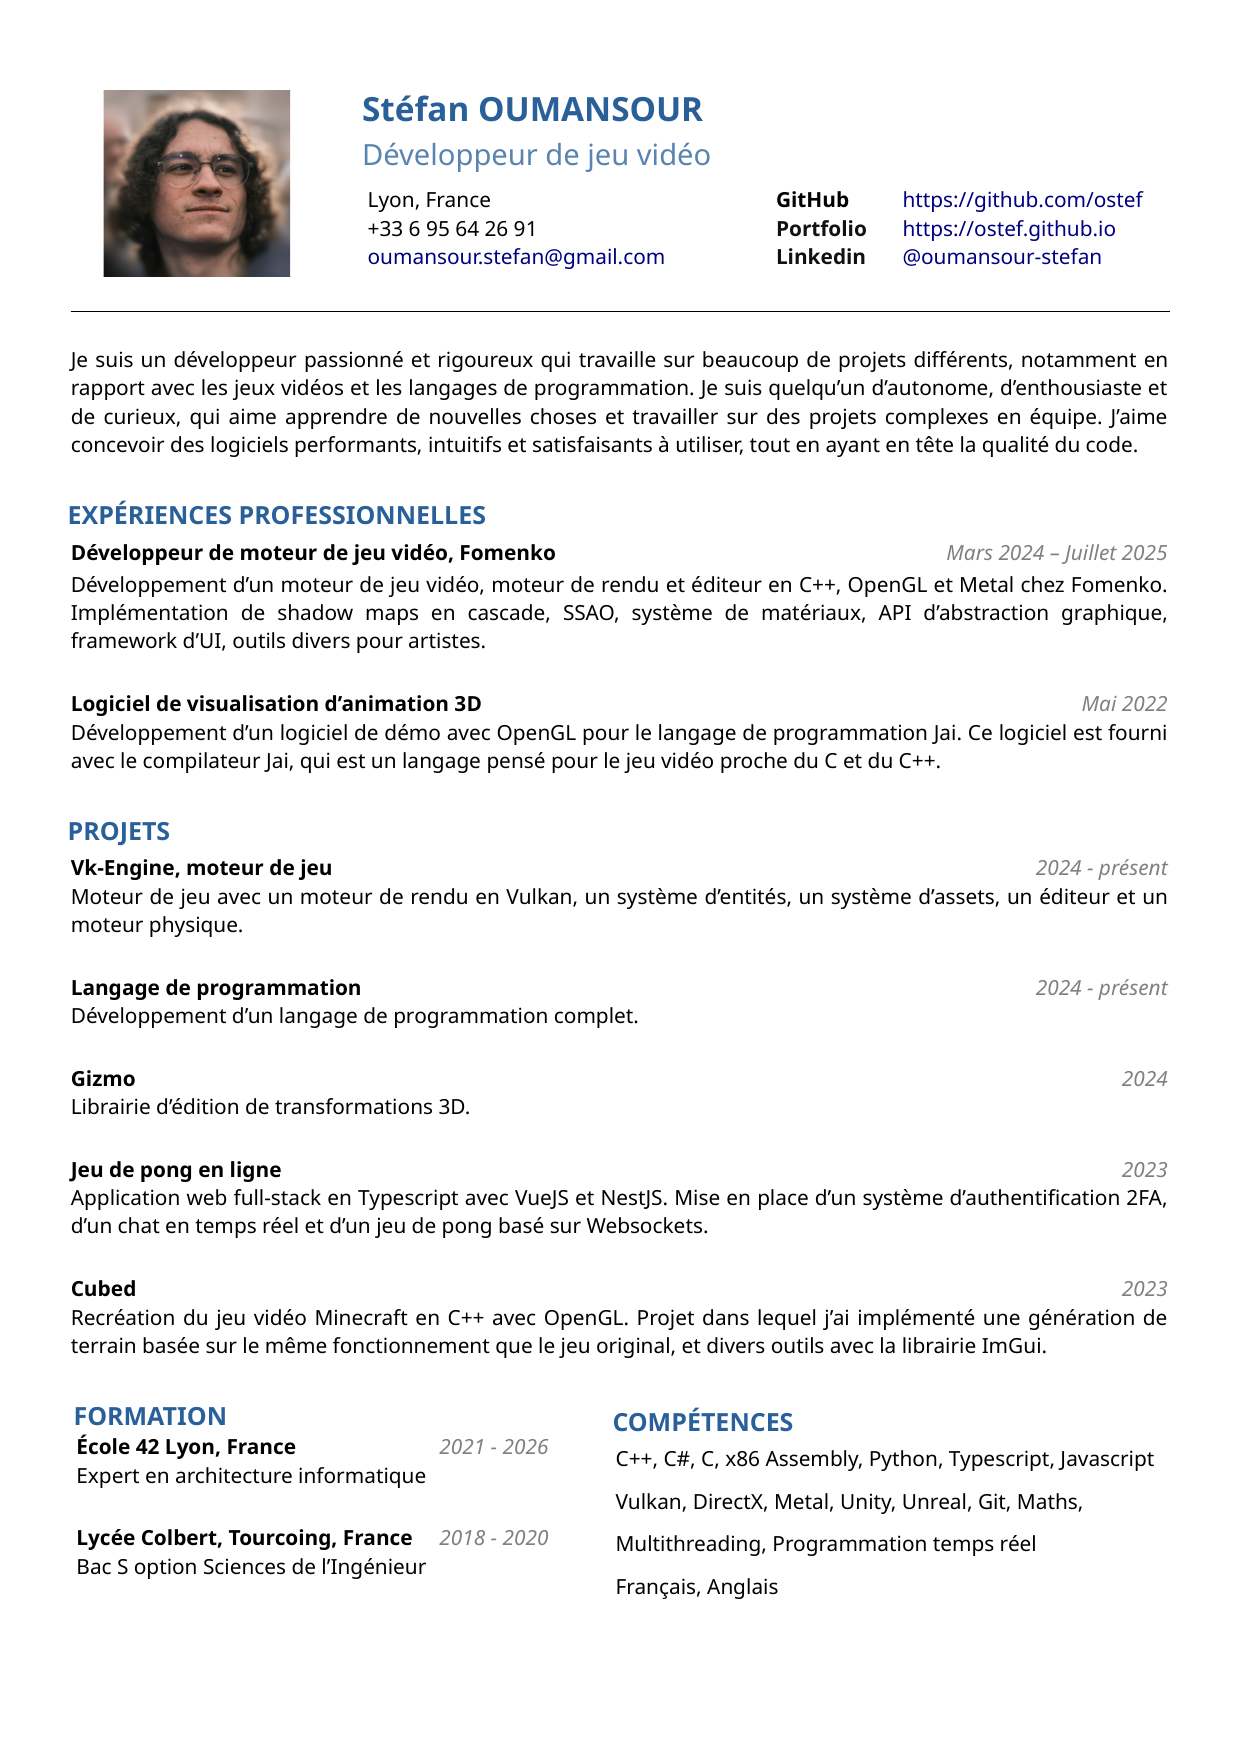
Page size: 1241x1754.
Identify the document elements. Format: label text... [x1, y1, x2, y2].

text Moteur de jeu avec un moteur de rendu en Vulkan, un système d’entités, un système d’assets, un éditeur et un moteur physique. [71, 882, 1170, 939]
table_header 2024 - présent [815, 973, 1170, 1001]
table_header 2021 - 2026 [434, 1433, 604, 1461]
table_header Jeu de pong en ligne [71, 1155, 815, 1183]
table_header 2023 [815, 1155, 1170, 1183]
table_header https://github.com/ostef https://ostef.github.io @oumansour-stefan [897, 180, 1163, 276]
table_header École 42 Lyon, France [76, 1433, 434, 1461]
table_header Mai 2022 [815, 689, 1170, 718]
text Développement d’un logiciel de démo avec OpenGL pour le langage de programmation Jai. Ce logiciel est fourni avec le compilateur Jai, qui est un langage pensé pour le jeu vidéo proche du C et du C++. [71, 718, 1170, 774]
table_header FORMATION Expert en architecture informatique Bac S option Sciences de l’Ingénieur [71, 1360, 609, 1618]
table_header GitHub Portfolio Linkedin [770, 180, 897, 276]
table_header [71, 71, 356, 311]
text Développement d’un moteur de jeu vidéo, moteur de rendu et éditeur en C++, OpenGL et Metal chez Fomenko. Implémentation de shadow maps en cascade, SSAO, système de matériaux, API d’abstraction graphique, framework d’UI, outils divers pour artistes. [71, 570, 1170, 655]
table_header Logiciel de visualisation d’animation 3D [71, 689, 815, 718]
table_header 2023 [815, 1274, 1170, 1303]
table_header Lycée Colbert, Tourcoing, France [76, 1523, 434, 1552]
subtitle EXPÉRIENCES PROFESSIONNELLES [67, 498, 1170, 532]
table_header 2024 - présent [815, 854, 1170, 882]
text Développement d’un langage de programmation complet. [71, 1001, 1170, 1030]
table_header Cubed [71, 1274, 815, 1303]
text Recréation du jeu vidéo Minecraft en C++ avec OpenGL. Projet dans lequel j’ai implémenté une génération de terrain basée sur le même fonctionnement que le jeu original, et divers outils avec la librairie ImGui. [71, 1303, 1170, 1359]
table_header 2024 [815, 1064, 1170, 1092]
table_header Lyon, France +33 6 95 64 26 91 oumansour.stefan@gmail.com [362, 180, 770, 276]
table_header Développeur de moteur de jeu vidéo, Fomenko [71, 538, 815, 570]
table_header Gizmo [71, 1064, 815, 1092]
text Je suis un développeur passionné et rigoureux qui travaille sur beaucoup de projets différents, notamment en rapport avec les jeux vidéos et les langages de programmation. Je suis quelqu’un d’autonome, d’enthousiaste et de curieux, qui aime apprendre de nouvelles choses et travailler sur des projets complexes en équipe. J’aime concevoir des logiciels performants, intuitifs et satisfaisants à utiliser, tout en ayant en tête la qualité du code. [71, 345, 1170, 459]
picture [103, 90, 290, 277]
table_header COMPÉTENCES C++, C#, C, x86 Assembly, Python, Typescript, Javascript Vulkan, DirectX, Metal, Unity, Unreal, Git, Maths, Multithreading, Programmation temps réel Français, Anglais [610, 1360, 1170, 1618]
table_header 2018 - 2020 [434, 1523, 604, 1552]
text Librairie d’édition de transformations 3D. [71, 1092, 1170, 1121]
table_header Langage de programmation [71, 973, 815, 1001]
text Application web full-stack en Typescript avec VueJS et NestJS. Mise en place d’un système d’authentification 2FA, d’un chat en temps réel et d’un jeu de pong basé sur Websockets. [71, 1183, 1170, 1240]
table_header Vk-Engine, moteur de jeu [71, 854, 815, 882]
table_header Mars 2024 – Juillet 2025 [815, 538, 1170, 570]
table_header Stéfan OUMANSOUR Développeur de jeu vidéo [356, 71, 1170, 311]
subtitle PROJETS [67, 813, 1170, 847]
